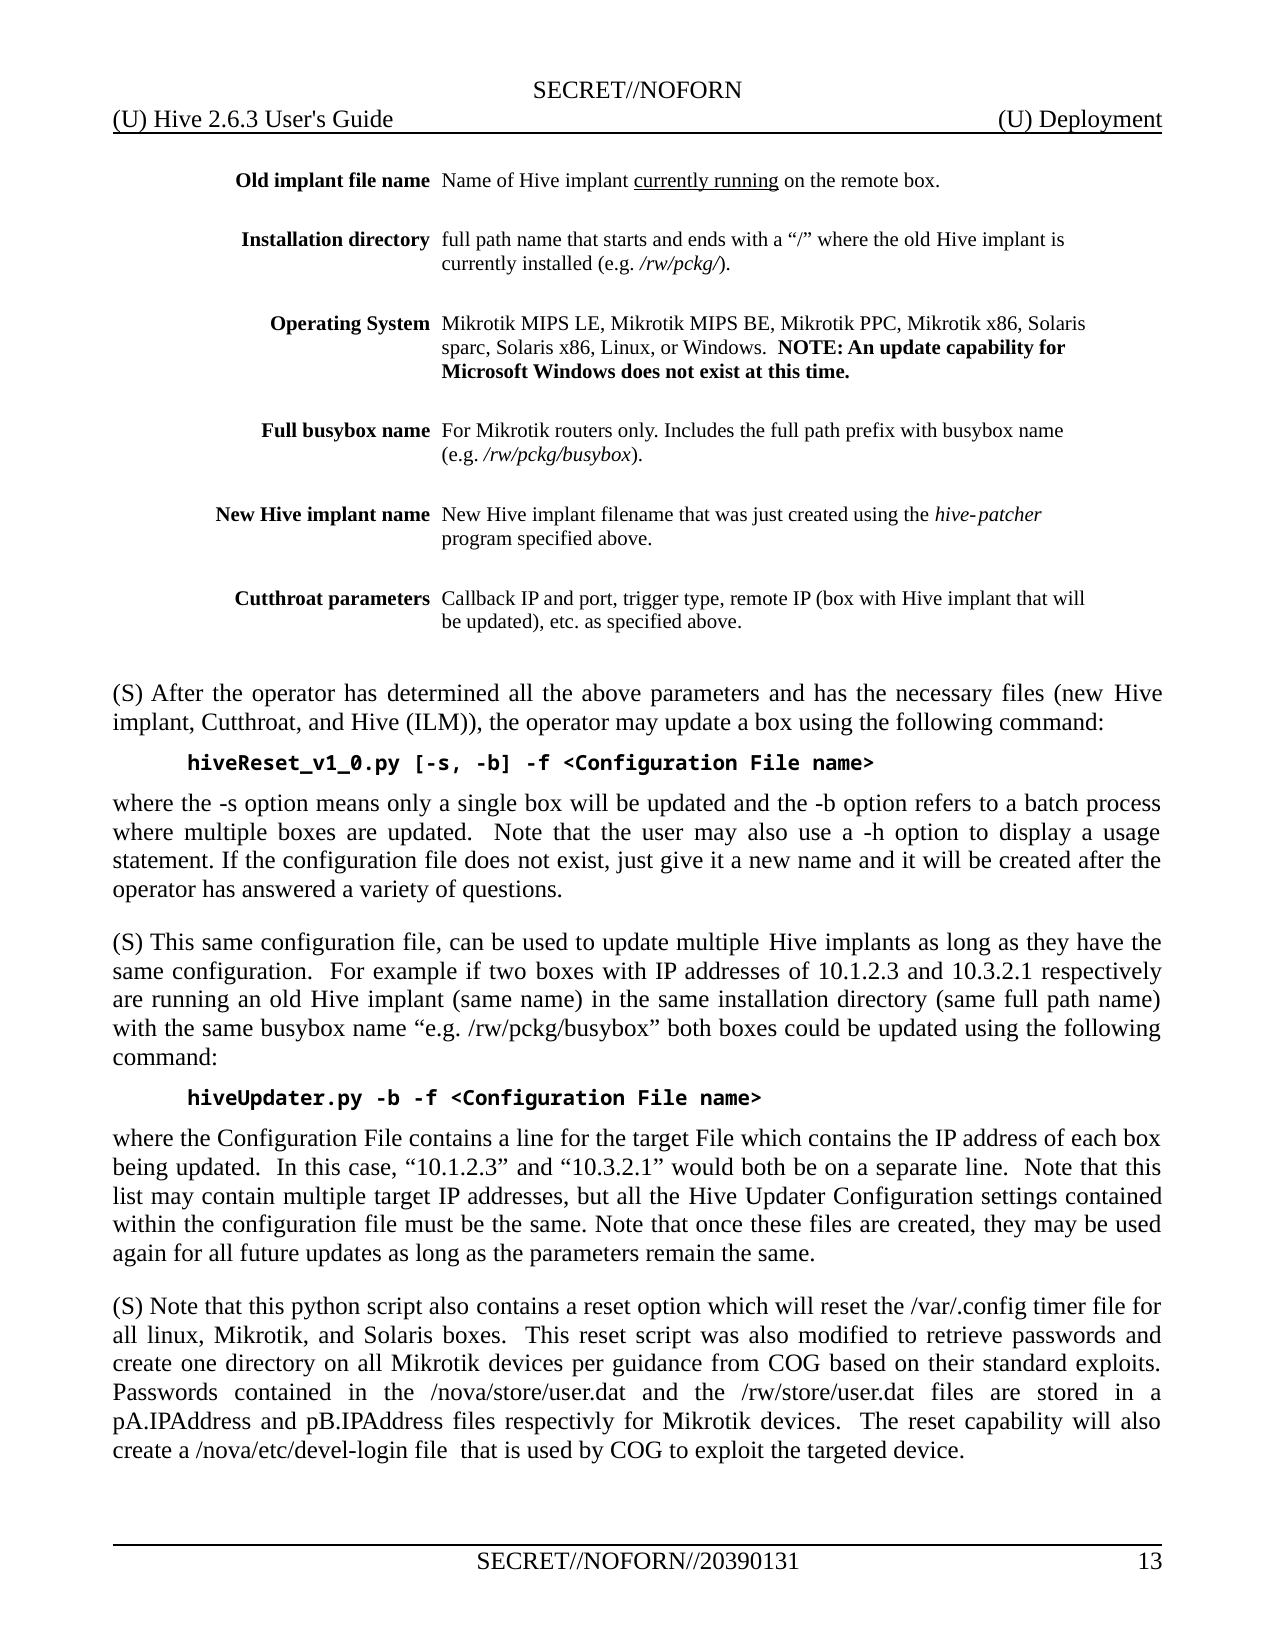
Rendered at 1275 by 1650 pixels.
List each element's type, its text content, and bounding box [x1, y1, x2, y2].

text (S) Note that this python script also contains a reset option which will reset the /var/.config timer file for all linux, Mikrotik, and Solaris boxes. This reset script was also modified to retrieve passwords and create one directory on all Mikrotik devices per guidance from COG based on their standard exploits. Passwords contained in the /nova/store/user.dat and the /rw/store/user.dat files are stored in a pA.IPAddress and pB.IPAddress files respectivly for Mikrotik devices. The reset capability will also create a /nova/etc/devel-login file that is used by COG to exploit the targeted device. [112, 1291, 1162, 1463]
table_cell Operating System [165, 293, 436, 401]
text where the Configuration File contains a line for the target File which contains the IP address of each box being updated. In this case, “10.1.2.3” and “10.3.2.1” would both be on a separate line. Note that this list may contain multiple target IP addresses, but all the Hive Updater Configuration settings contained within the configuration file must be the same. Note that once these files are created, they may be used again for all future updates as long as the parameters remain the same. [112, 1123, 1162, 1267]
table_cell Callback IP and port, trigger type, remote IP (box with Hive implant that will be updated), etc. as specified above. [436, 568, 1110, 651]
text where the -s option means only a single box will be updated and the -b option refers to a batch process where multiple boxes are updated. Note that the user may also use a -h option to display a usage statement. If the configuration file does not exist, just give it a new name and it will be created after the operator has answered a variety of questions. [112, 788, 1162, 903]
table_cell Mikrotik MIPS LE, Mikrotik MIPS BE, Mikrotik PPC, Mikrotik x86, Solaris sparc, Solaris x86, Linux, or Windows. NOTE: An update capability for Microsoft Windows does not exist at this time. [436, 293, 1110, 401]
table_cell Installation directory [165, 210, 436, 293]
table_cell New Hive implant filename that was just created using the hive‑patcher program specified above. [436, 484, 1110, 568]
table_cell full path name that starts and ends with a “/” where the old Hive implant is currently installed (e.g. /rw/pckg/). [436, 210, 1110, 293]
table_cell New Hive implant name [165, 484, 436, 568]
text hiveUpdater.py -b -f <Configuration File name> [142, 1083, 1132, 1111]
text hiveReset_v1_0.py [-s, -b] -f <Configuration File name> [142, 748, 1132, 776]
table_cell Cutthroat parameters [165, 568, 436, 651]
text (S) This same configuration file, can be used to update multiple Hive implants as long as they have the same configuration. For example if two boxes with IP addresses of 10.1.2.3 and 10.3.2.1 respectively are running an old Hive implant (same name) in the same installation directory (same full path name) with the same busybox name “e.g. /rw/pckg/busybox” both boxes could be updated using the following command: [112, 927, 1162, 1071]
table_cell For Mikrotik routers only. Includes the full path prefix with busybox name (e.g. /rw/pckg/busybox). [436, 401, 1110, 484]
table_cell Full busybox name [165, 401, 436, 484]
table_header Old implant file name [165, 150, 436, 209]
table_header Name of Hive implant currently running on the remote box. [436, 150, 1110, 209]
text (S) After the operator has determined all the above parameters and has the necessary files (new Hive implant, Cutthroat, and Hive (ILM)), the operator may update a box using the following command: [112, 678, 1162, 736]
